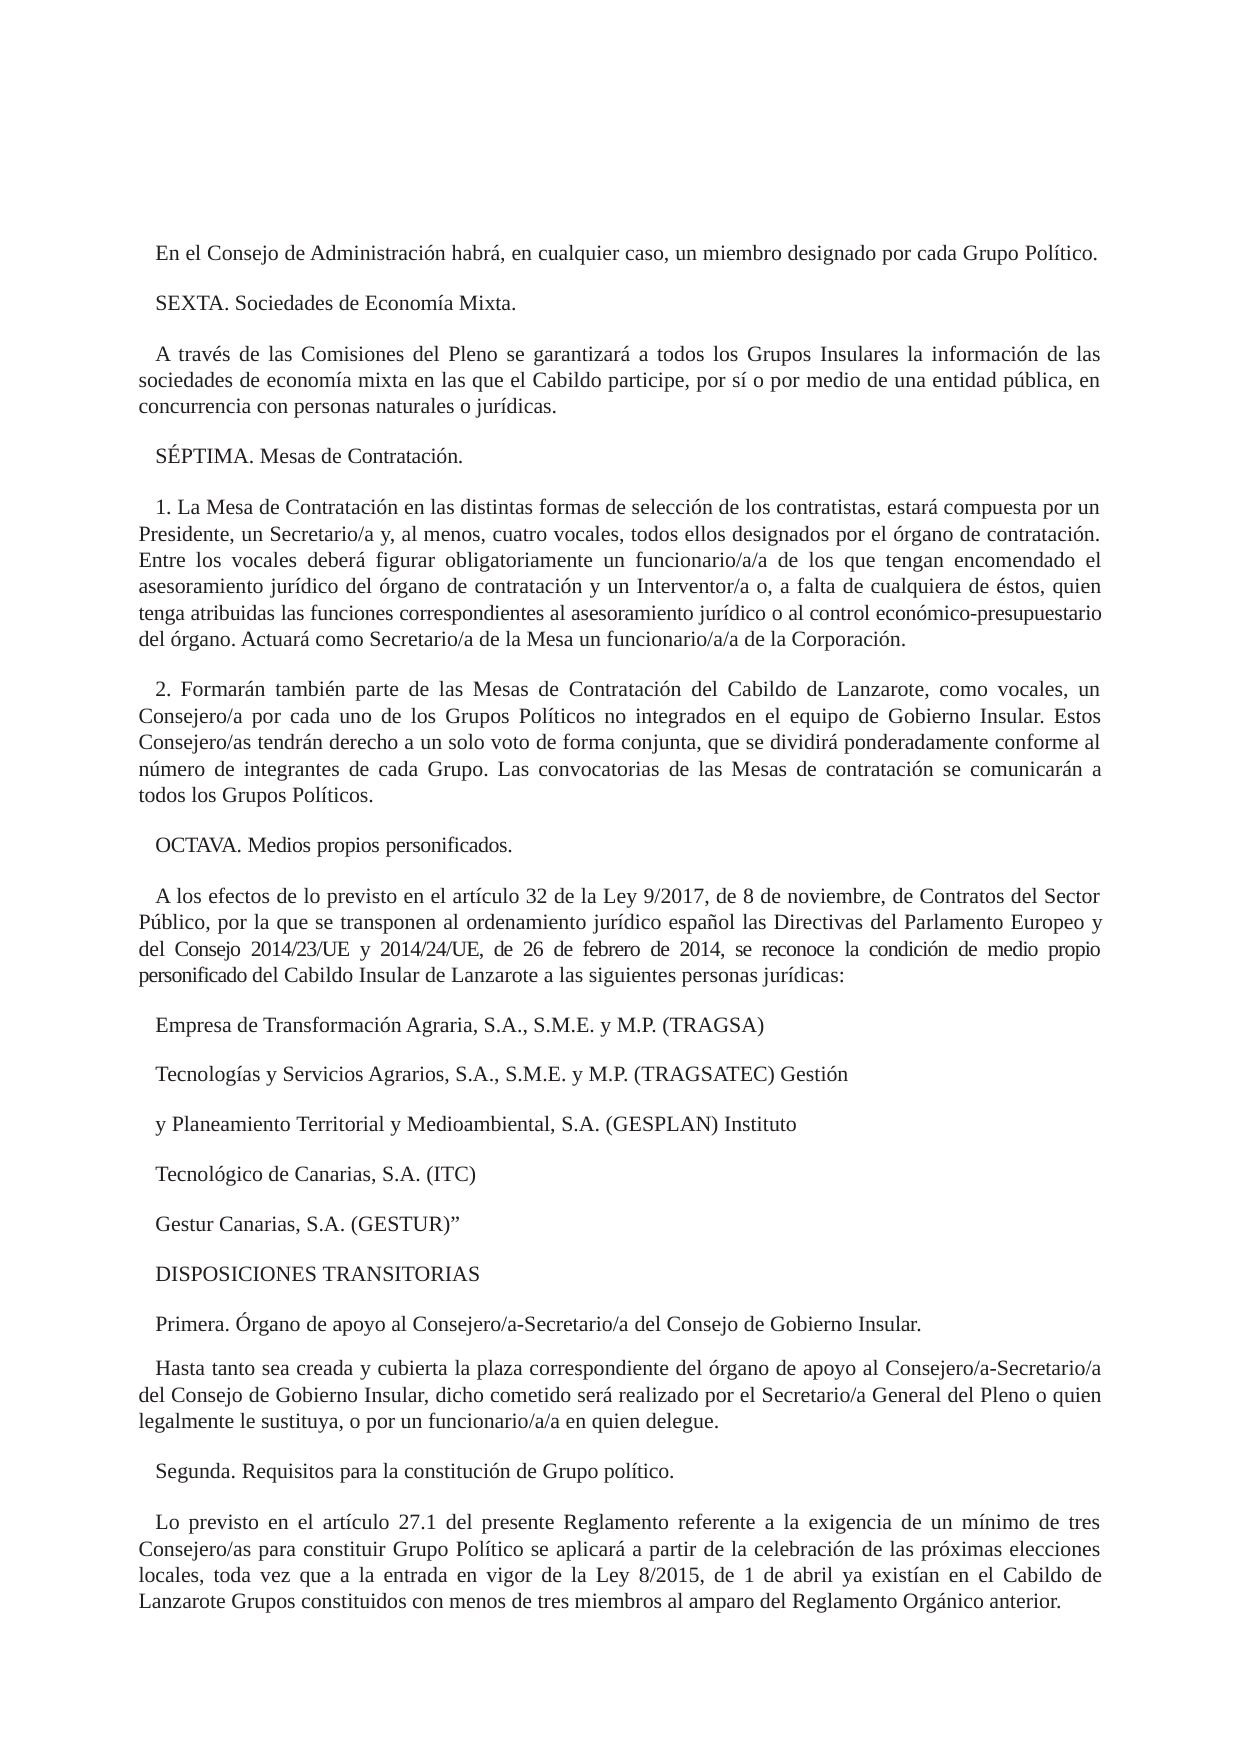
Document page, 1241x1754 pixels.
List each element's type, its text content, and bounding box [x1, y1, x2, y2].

text A través de las Comisiones del Pleno se garantizará a todos los Grupos Insulares la información de las sociedades de economía mixta en las que el Cabildo participe, por sí o por medio de una entidad pública, en concurrencia con personas naturales o jurídicas. [138, 341, 1102, 419]
text Primera. Órgano de apoyo al Consejero/a-Secretario/a del Consejo de Gobierno Insular. [155, 1311, 1113, 1337]
text Hasta tanto sea creada y cubierta la plaza correspondiente del órgano de apoyo al Consejero/a-Secretario/a del Consejo de Gobierno Insular, dicho cometido será realizado por el Secretario/a General del Pleno o quien legalmente le sustituya, o por un funcionario/a/a en quien delegue. [138, 1355, 1103, 1433]
text A los efectos de lo previsto en el artículo 32 de la Ley 9/2017, de 8 de noviembre, de Contratos del Sector Público, por la que se transponen al ordenamiento jurídico español las Directivas del Parlamento Europeo y del Consejo 2014/23/UE y 2014/24/UE, de 26 de febrero de 2014, se reconoce la condición de medio propio personificado del Cabildo Insular de Lanzarote a las siguientes personas jurídicas: [138, 883, 1102, 987]
text Gestur Canarias, S.A. (GESTUR)” DISPOSICIONES TRANSITORIAS [155, 1211, 620, 1287]
text Empresa de Transformación Agraria, S.A., S.M.E. y M.P. (TRAGSA) Tecnologías y Servicios Agrarios, S.A., S.M.E. y M.P. (TRAGSATEC) Gestión y Planeamiento Territorial y Medioambiental, S.A. (GESPLAN) Instituto Tecnológico de Canarias, S.A. (ITC) [155, 1012, 849, 1186]
text SÉPTIMA. Mesas de Contratación. [155, 443, 1113, 469]
text Segunda. Requisitos para la constitución de Grupo político. [155, 1458, 1113, 1484]
list La Mesa de Contratación en las distintas formas de selección de los contratistas, estará compuesta por un Presidente, un Secretario/a y, al menos, cuatro vocales, todos ellos designados por el órgano de contratación. Entre los vocales deberá figurar obligatoriamente un funcionario/a/a de los que tengan encomendado el asesoramiento jurídico del órgano de contratación y un Interventor/a o, a falta de cualquiera de éstos, quien tenga atribuidas las funciones correspondientes al asesoramiento jurídico o al control económico-presupuestario del órgano. Actuará como Secretario/a de la Mesa un funcionario/a/a de la Corporación. [138, 494, 1102, 652]
text En el Consejo de Administración habrá, en cualquier caso, un miembro designado por cada Grupo Político. SEXTA. Sociedades de Economía Mixta. [155, 240, 1100, 315]
list Formarán también parte de las Mesas de Contratación del Cabildo de Lanzarote, como vocales, un Consejero/a por cada uno de los Grupos Políticos no integrados en el equipo de Gobierno Insular. Estos Consejero/as tendrán derecho a un solo voto de forma conjunta, que se dividirá ponderadamente conforme al número de integrantes de cada Grupo. Las convocatorias de las Mesas de contratación se comunicarán a todos los Grupos Políticos. [138, 676, 1102, 807]
text Lo previsto en el artículo 27.1 del presente Reglamento referente a la exigencia de un mínimo de tres Consejero/as para constituir Grupo Político se aplicará a partir de la celebración de las próximas elecciones locales, toda vez que a la entrada en vigor de la Ley 8/2015, de 1 de abril ya existían en el Cabildo de Lanzarote Grupos constituidos con menos de tres miembros al amparo del Reglamento Orgánico anterior. [138, 1509, 1102, 1614]
text OCTAVA. Medios propios personificados. [155, 832, 1113, 857]
